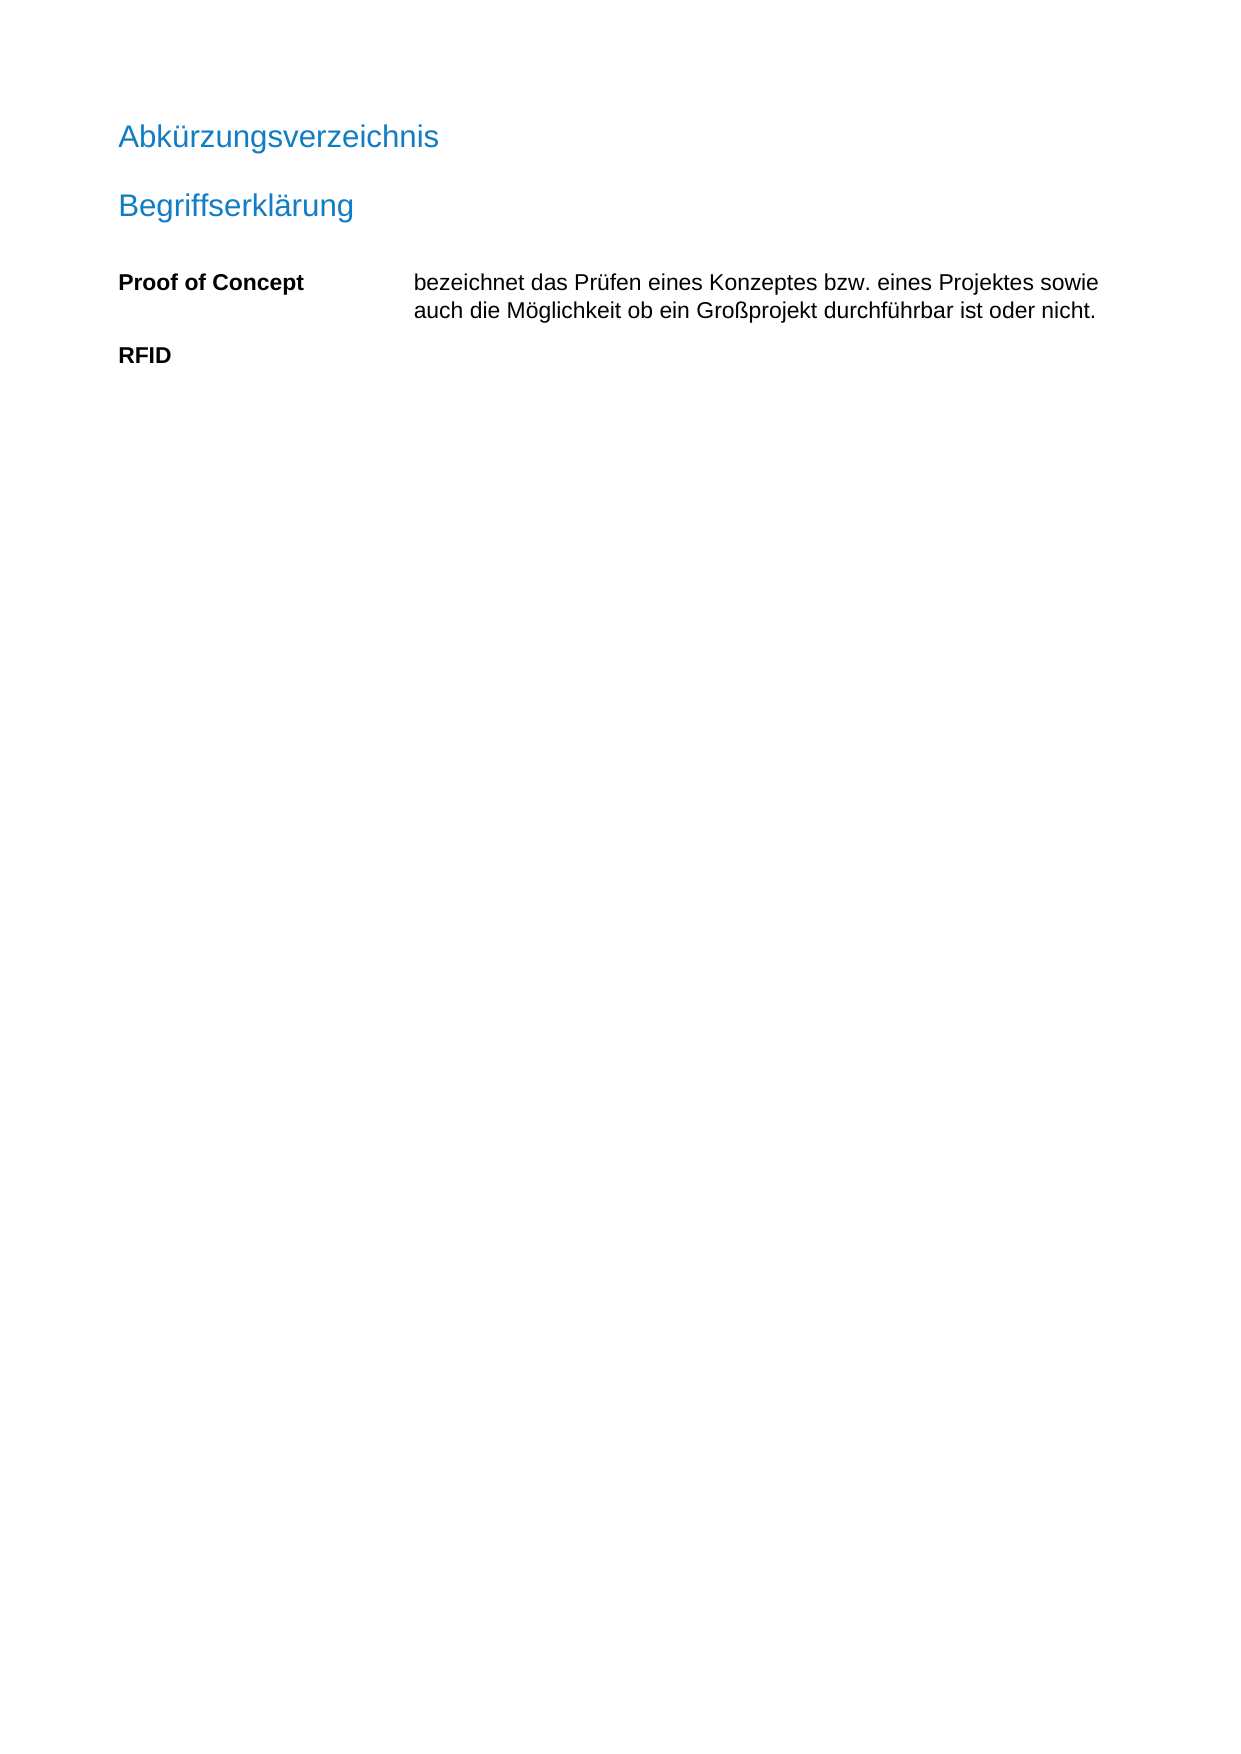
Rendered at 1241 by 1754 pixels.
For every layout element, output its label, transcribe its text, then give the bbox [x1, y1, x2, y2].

text Proof of Concept bezeichnet das Prüfen eines Konzeptes bzw. eines Projektes sowie auch die Möglichkeit ob ein Großprojekt durchführbar ist oder nicht. [118, 268, 1122, 323]
subtitle Abkürzungsverzeichnis [118, 118, 1122, 154]
text RFID [118, 342, 1122, 368]
subtitle Begriffserklärung [118, 187, 1122, 223]
